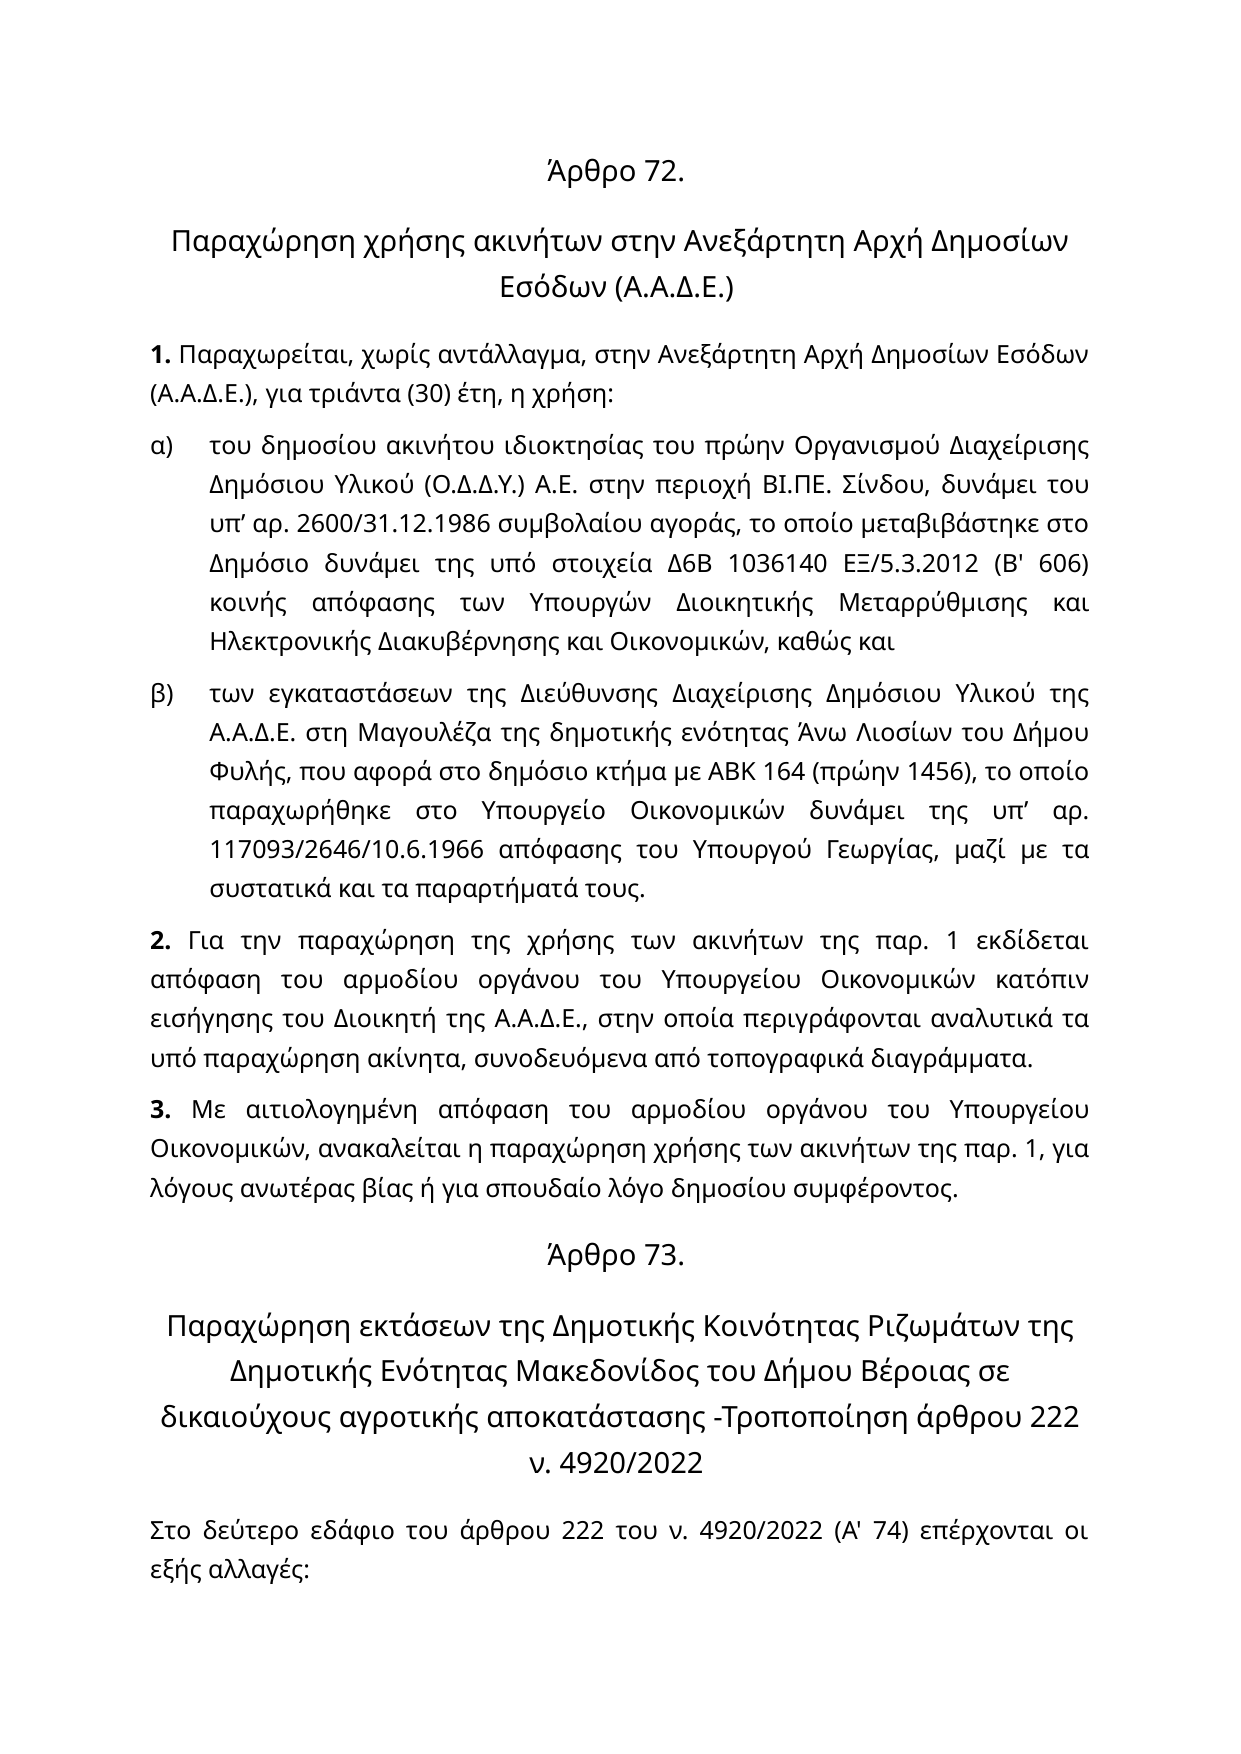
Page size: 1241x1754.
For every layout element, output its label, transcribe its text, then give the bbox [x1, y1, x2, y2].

text 3. Με αιτιολογημένη απόφαση του αρμοδίου οργάνου του Υπουργείου Οικονομικών, ανακαλείται η παραχώρηση χρήσης των ακινήτων της παρ. 1, για λόγους ανωτέρας βίας ή για σπουδαίο λόγο δημοσίου συμφέροντος. [150, 1092, 1090, 1204]
list α) του δημοσίου ακινήτου ιδιοκτησίας του πρώην Οργανισμού Διαχείρισης Δημόσιου Υλικού (Ο.Δ.Δ.Υ.) Α.Ε. στην περιοχή ΒΙ.ΠΕ. Σίνδου, δυνάμει του υπ’ αρ. 2600/31.12.1986 συμβολαίου αγοράς, το οποίο μεταβιβάστηκε στο Δημόσιο δυνάμει της υπό στοιχεία Δ6Β 1036140 ΕΞ/5.3.2012 (Β' 606) κοινής απόφασης των Υπουργών Διοικητικής Μεταρρύθμισης και Ηλεκτρονικής Διακυβέρνησης και Οικονομικών, καθώς και [150, 428, 1090, 658]
subtitle Άρθρο 73. [150, 1234, 1090, 1274]
subtitle Παραχώρηση εκτάσεων της Δημοτικής Κοινότητας Ριζωμάτων της Δημοτικής Ενότητας Μακεδονίδος του Δήμου Βέροιας σε δικαιούχους αγροτικής αποκατάστασης -Τροποποίηση άρθρου 222 ν. 4920/2022 [150, 1305, 1090, 1482]
subtitle Άρθρο 72. [150, 150, 1090, 190]
list β) των εγκαταστάσεων της Διεύθυνσης Διαχείρισης Δημόσιου Υλικού της Α.Α.Δ.Ε. στη Μαγουλέζα της δημοτικής ενότητας Άνω Λιοσίων του Δήμου Φυλής, που αφορά στο δημόσιο κτήμα με ΑΒΚ 164 (πρώην 1456), το οποίο παραχωρήθηκε στο Υπουργείο Οικονομικών δυνάμει της υπ’ αρ. 117093/2646/10.6.1966 απόφασης του Υπουργού Γεωργίας, μαζί με τα συστατικά και τα παραρτήματά τους. [150, 675, 1090, 905]
text 2. Για την παραχώρηση της χρήσης των ακινήτων της παρ. 1 εκδίδεται απόφαση του αρμοδίου οργάνου του Υπουργείου Οικονομικών κατόπιν εισήγησης του Διοικητή της Α.Α.Δ.Ε., στην οποία περιγράφονται αναλυτικά τα υπό παραχώρηση ακίνητα, συνοδευόμενα από τοπογραφικά διαγράμματα. [150, 923, 1090, 1074]
text 1. Παραχωρείται, χωρίς αντάλλαγμα, στην Ανεξάρτητη Αρχή Δημοσίων Εσόδων (Α.Α.Δ.Ε.), για τριάντα (30) έτη, η χρήση: [150, 337, 1090, 410]
subtitle Παραχώρηση χρήσης ακινήτων στην Ανεξάρτητη Αρχή Δημοσίων Εσόδων (Α.Α.Δ.Ε.) [150, 221, 1090, 306]
text Στο δεύτερο εδάφιο του άρθρου 222 του ν. 4920/2022 (Α' 74) επέρχονται οι εξής αλλαγές: [150, 1512, 1090, 1586]
